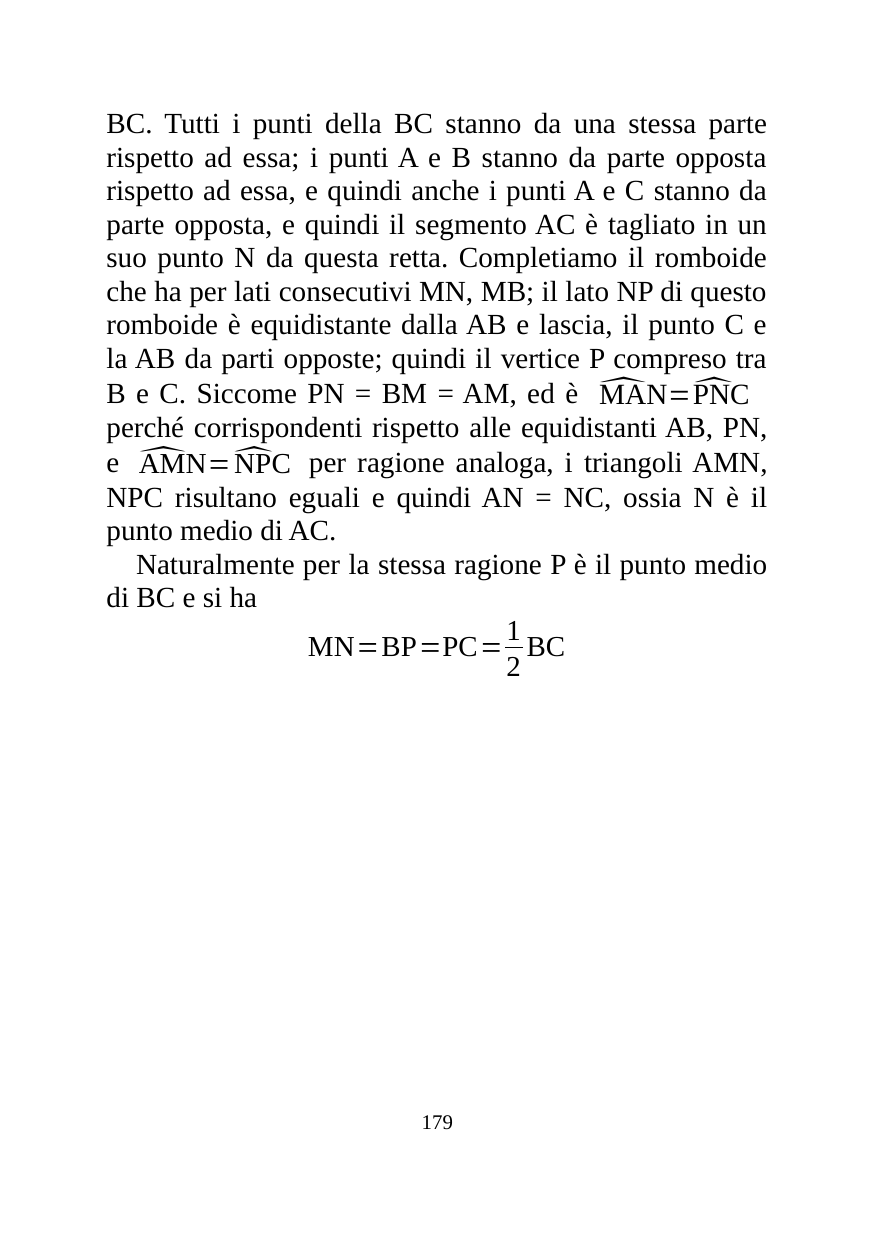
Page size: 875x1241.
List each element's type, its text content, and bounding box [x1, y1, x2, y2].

text BC. Tutti i punti della BC stanno da una stessa parte rispetto ad essa; i punti A e B stanno da parte opposta rispetto ad essa, e quindi anche i punti A e C stanno da parte opposta, e quindi il segmento AC è tagliato in un suo punto N da questa retta. Completiamo il romboide che ha per lati consecutivi MN, MB; il lato NP di questo romboide è equidistante dalla AB e lascia, il punto C e la AB da parti opposte; quindi il vertice P compreso tra B e C. Siccome PN = BM = AM, ed èperché corrispondenti rispetto alle equidistanti AB, PN, eper ragione analoga, i triangoli AMN, NPC risultano eguali e quindi AN = NC, ossia N è il punto medio di AC. [106, 106, 768, 547]
text Naturalmente per la stessa ragione P è il punto medio di BC e si ha [106, 547, 768, 614]
